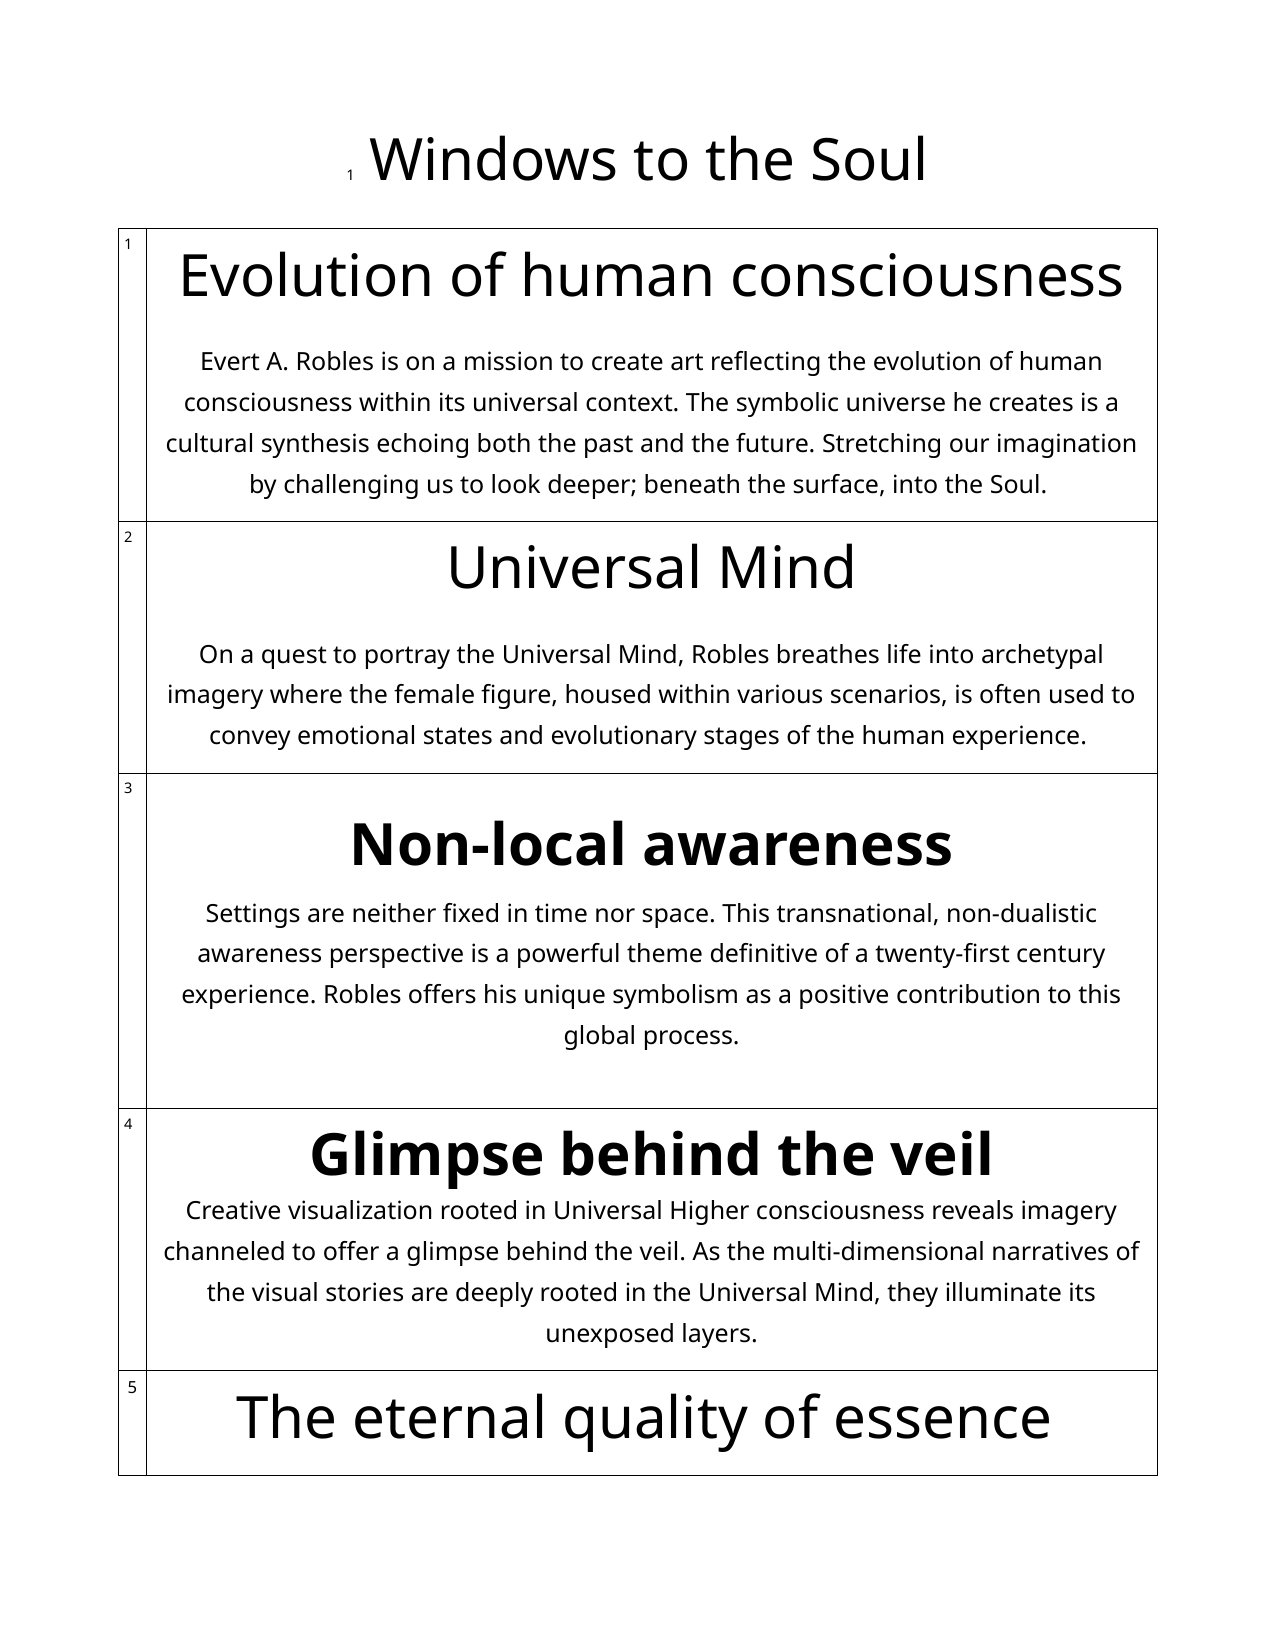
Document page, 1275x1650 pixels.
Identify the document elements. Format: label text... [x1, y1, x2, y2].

table_header 1 [119, 229, 146, 521]
table_cell 2 [119, 522, 146, 772]
table_header Evolution of human consciousness Evert A. Robles is on a mission to create art reflecting the evolution of human consciousness within its universal context. The symbolic universe he creates is a cultural synthesis echoing both the past and the future. Stretching our imagination by challenging us to look deeper; beneath the surface, into the Soul. [147, 229, 1157, 521]
table_cell 3 [119, 774, 146, 1108]
table_cell 5 [119, 1371, 146, 1475]
table_cell 4 [119, 1109, 146, 1370]
table_cell The eternal quality of essence [147, 1371, 1157, 1475]
table_cell Universal Mind On a quest to portray the Universal Mind, Robles breathes life into archetypal imagery where the female figure, housed within various scenarios, is often used to convey emotional states and evolutionary stages of the human experience. [147, 522, 1157, 772]
table_cell Glimpse behind the veil Creative visualization rooted in Universal Higher consciousness reveals imagery channeled to offer a glimpse behind the veil. As the multi-dimensional narratives of the visual stories are deeply rooted in the Universal Mind, they illuminate its unexposed layers. [147, 1109, 1157, 1370]
text 1 Windows to the Soul [118, 118, 1157, 198]
table_cell Non-local awareness Settings are neither fixed in time nor space. This transnational, non-dualistic awareness perspective is a powerful theme definitive of a twenty-first century experience. Robles offers his unique symbolism as a positive contribution to this global process. [147, 774, 1157, 1108]
